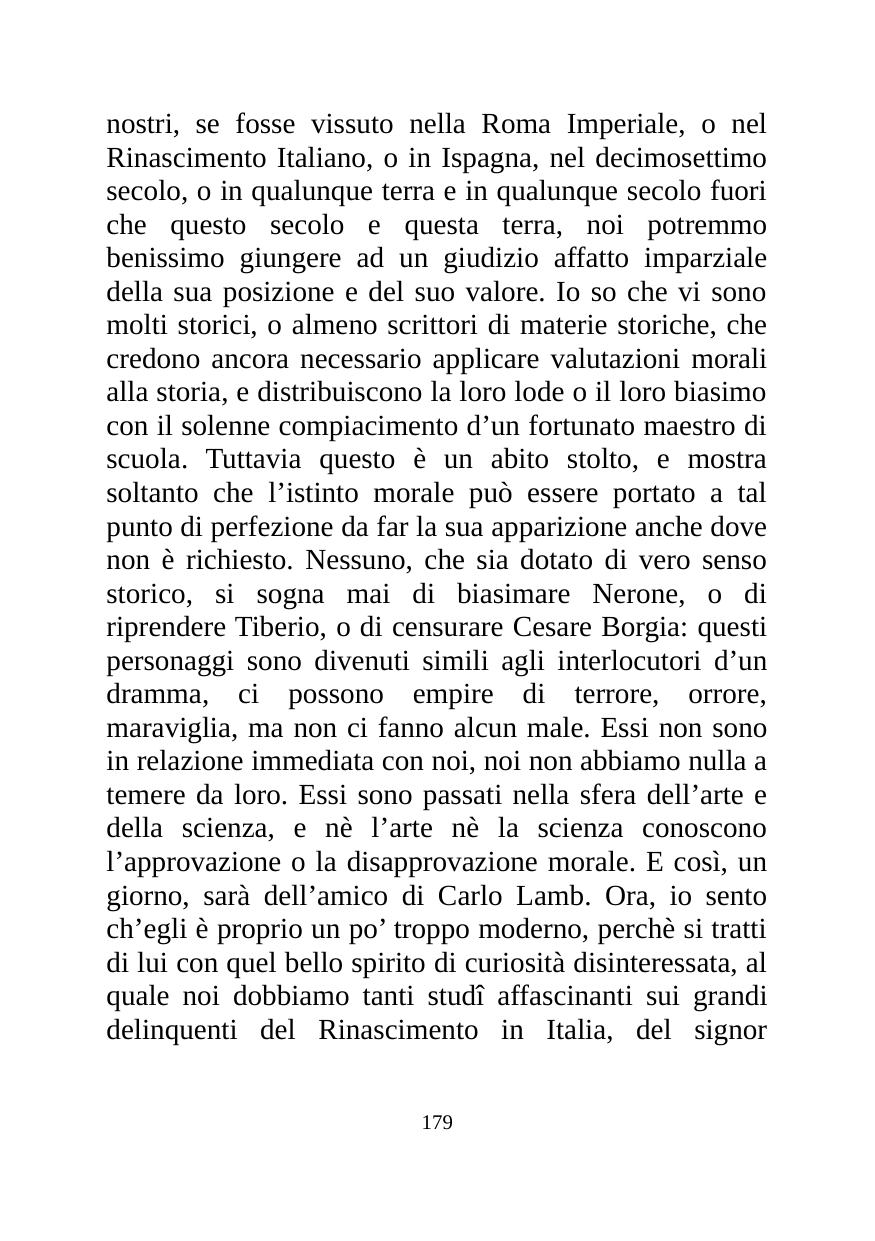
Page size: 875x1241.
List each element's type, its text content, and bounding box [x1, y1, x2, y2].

text nostri, se fosse vissuto nella Roma Imperiale, o nel Rinascimento Italiano, o in Ispagna, nel decimosettimo secolo, o in qualunque terra e in qualunque secolo fuori che questo secolo e questa terra, noi potremmo benissimo giungere ad un giudizio affatto imparziale della sua posizione e del suo valore. Io so che vi sono molti storici, o almeno scrittori di materie storiche, che credono ancora necessario applicare valutazioni morali alla storia, e distribuiscono la loro lode o il loro biasimo con il solenne compiacimento d’un fortunato maestro di scuola. Tuttavia questo è un abito stolto, e mostra soltanto che l’istinto morale può essere portato a tal punto di perfezione da far la sua apparizione anche dove non è richiesto. Nessuno, che sia dotato di vero senso storico, si sogna mai di biasimare Nerone, o di riprendere Tiberio, o di censurare Cesare Borgia: questi personaggi sono divenuti simili agli interlocutori d’un dramma, ci possono empire di terrore, orrore, maraviglia, ma non ci fanno alcun male. Essi non sono in relazione immediata con noi, noi non abbiamo nulla a temere da loro. Essi sono passati nella sfera dell’arte e della scienza, e nè l’arte nè la scienza conoscono l’approvazione o la disapprovazione morale. E così, un giorno, sarà dell’amico di Carlo Lamb. Ora, io sento ch’egli è proprio un po’ troppo moderno, perchè si tratti di lui con quel bello spirito di curiosità disinteressata, al quale noi dobbiamo tanti studî affascinanti sui grandi delinquenti del Rinascimento in Italia, del signor [106, 106, 768, 1045]
